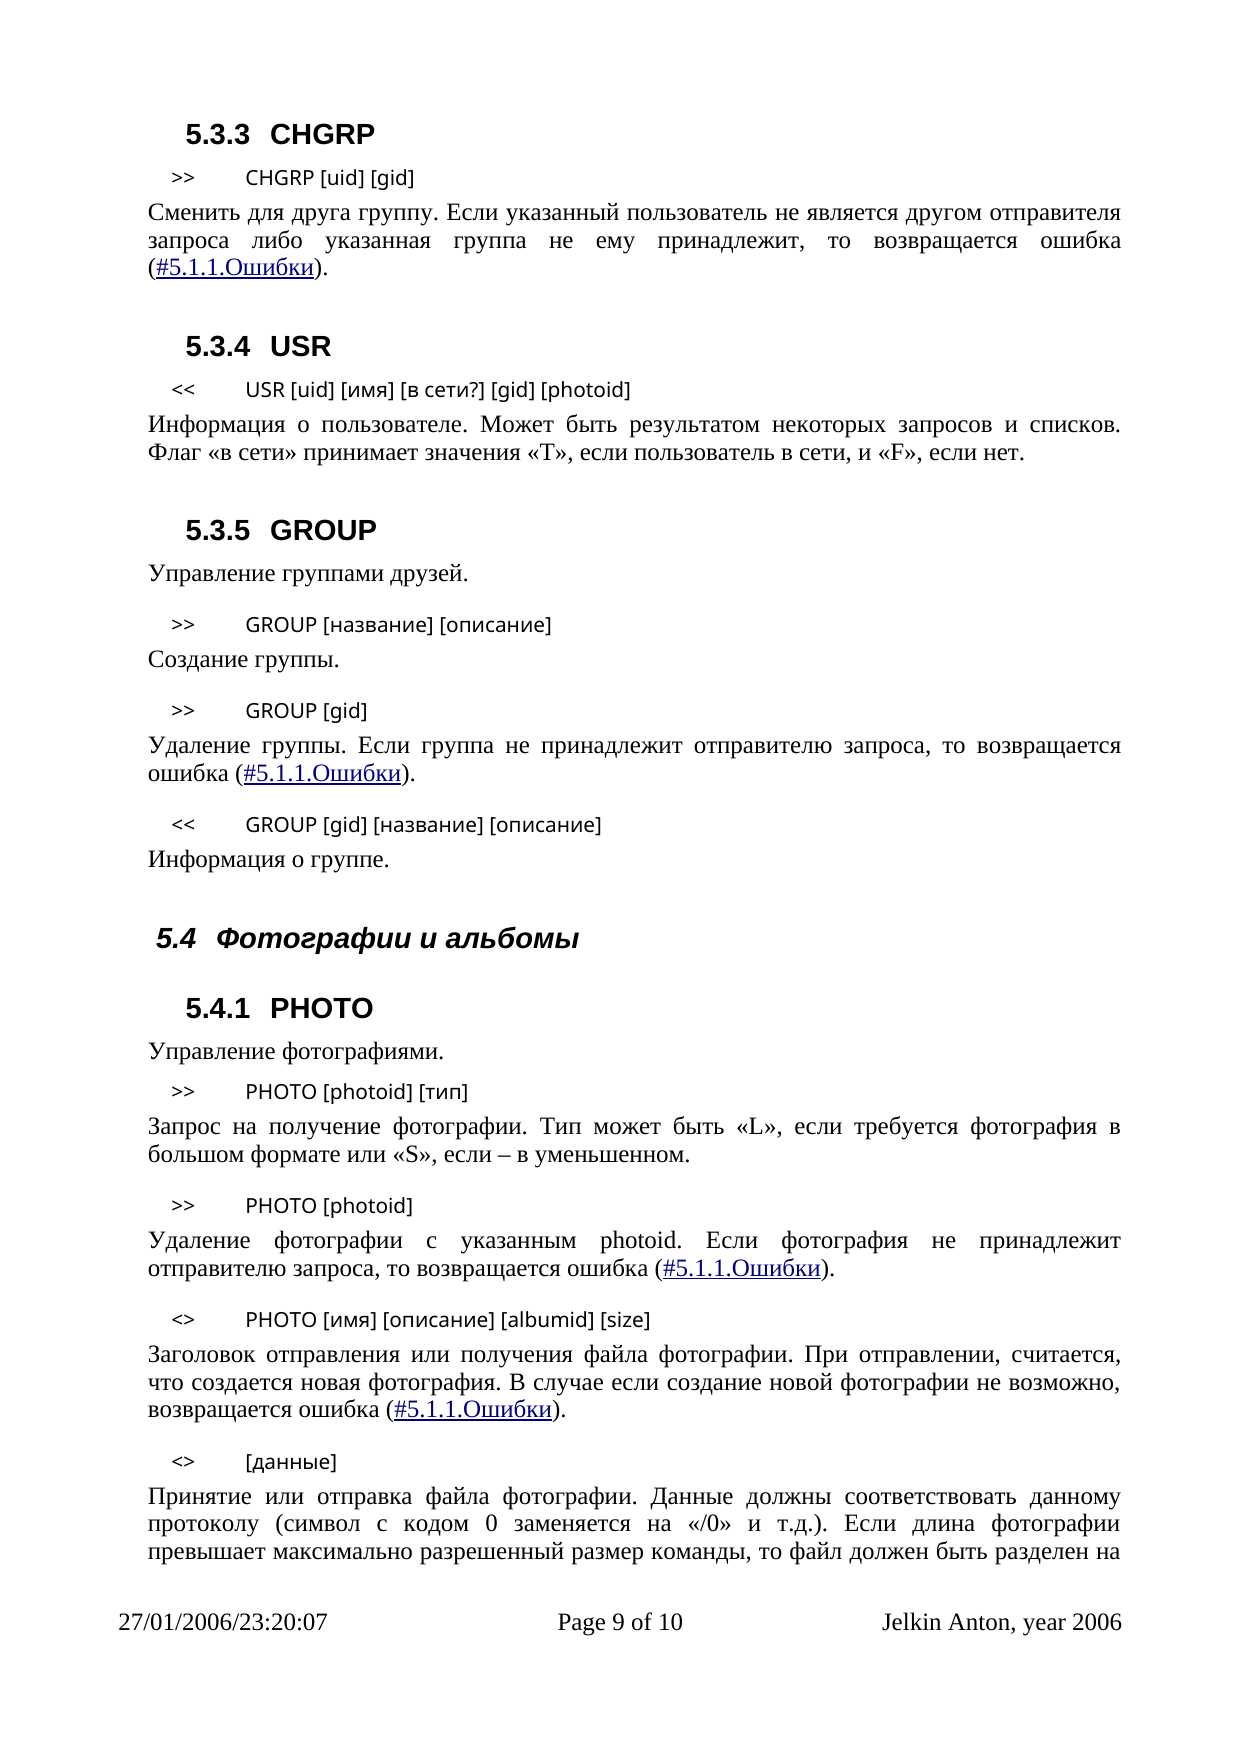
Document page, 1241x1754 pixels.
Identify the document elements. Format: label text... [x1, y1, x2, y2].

text >> PHOTO [photoid] [171, 1191, 1122, 1220]
text << GROUP [gid] [название] [описание] [171, 811, 1122, 839]
text Создание группы. [148, 645, 1122, 673]
subtitle CHGRP [177, 118, 1122, 151]
text <> PHOTO [имя] [описание] [albumid] [size] [171, 1305, 1122, 1334]
text Управление фотографиями. [148, 1037, 1122, 1065]
text Удаление фотографии с указанным photoid. Если фотография не принадлежит отправителю запроса, то возвращается ошибка (#5.1.1.Ошибки). [148, 1226, 1122, 1282]
text Принятие или отправка файла фотографии. Данные должны соответствовать данному протоколу (символ с кодом 0 заменяется на «/0» и т.д.). Если длина фотографии превышает максимально разрешенный размер команды, то файл должен быть разделен на [148, 1482, 1122, 1565]
text >> CHGRP [uid] [gid] [171, 163, 1122, 192]
text Управление группами друзей. [148, 559, 1122, 587]
subtitle USR [177, 330, 1122, 362]
text Запрос на получение фотографии. Тип может быть «L», если требуется фотография в большом формате или «S», если – в уменьшенном. [148, 1112, 1122, 1168]
subtitle Фотографии и альбомы [148, 922, 1122, 954]
text Сменить для друга группу. Если указанный пользователь не является другом отправителя запроса либо указанная группа не ему принадлежит, то возвращается ошибка (#5.1.1.Ошибки). [148, 198, 1122, 281]
subtitle PHOTO [177, 992, 1122, 1024]
text >> PHOTO [photoid] [тип] [171, 1077, 1122, 1106]
text <> [данные] [171, 1447, 1122, 1475]
text Информация о группе. [148, 846, 1122, 873]
text >> GROUP [gid] [171, 697, 1122, 725]
subtitle GROUP [177, 514, 1122, 547]
text Заголовок отправления или получения файла фотографии. При отправлении, считается, что создается новая фотография. В случае если создание новой фотографии не возможно, возвращается ошибка (#5.1.1.Ошибки). [148, 1340, 1122, 1423]
text Информация о пользователе. Может быть результатом некоторых запросов и списков. Флаг «в сети» принимает значения «T», если пользователь в сети, и «F», если нет. [148, 410, 1122, 465]
text Удаление группы. Если группа не принадлежит отправителю запроса, то возвращается ошибка (#5.1.1.Ошибки). [148, 732, 1122, 787]
text >> GROUP [название] [описание] [171, 610, 1122, 639]
text << USR [uid] [имя] [в сети?] [gid] [photoid] [171, 375, 1122, 403]
